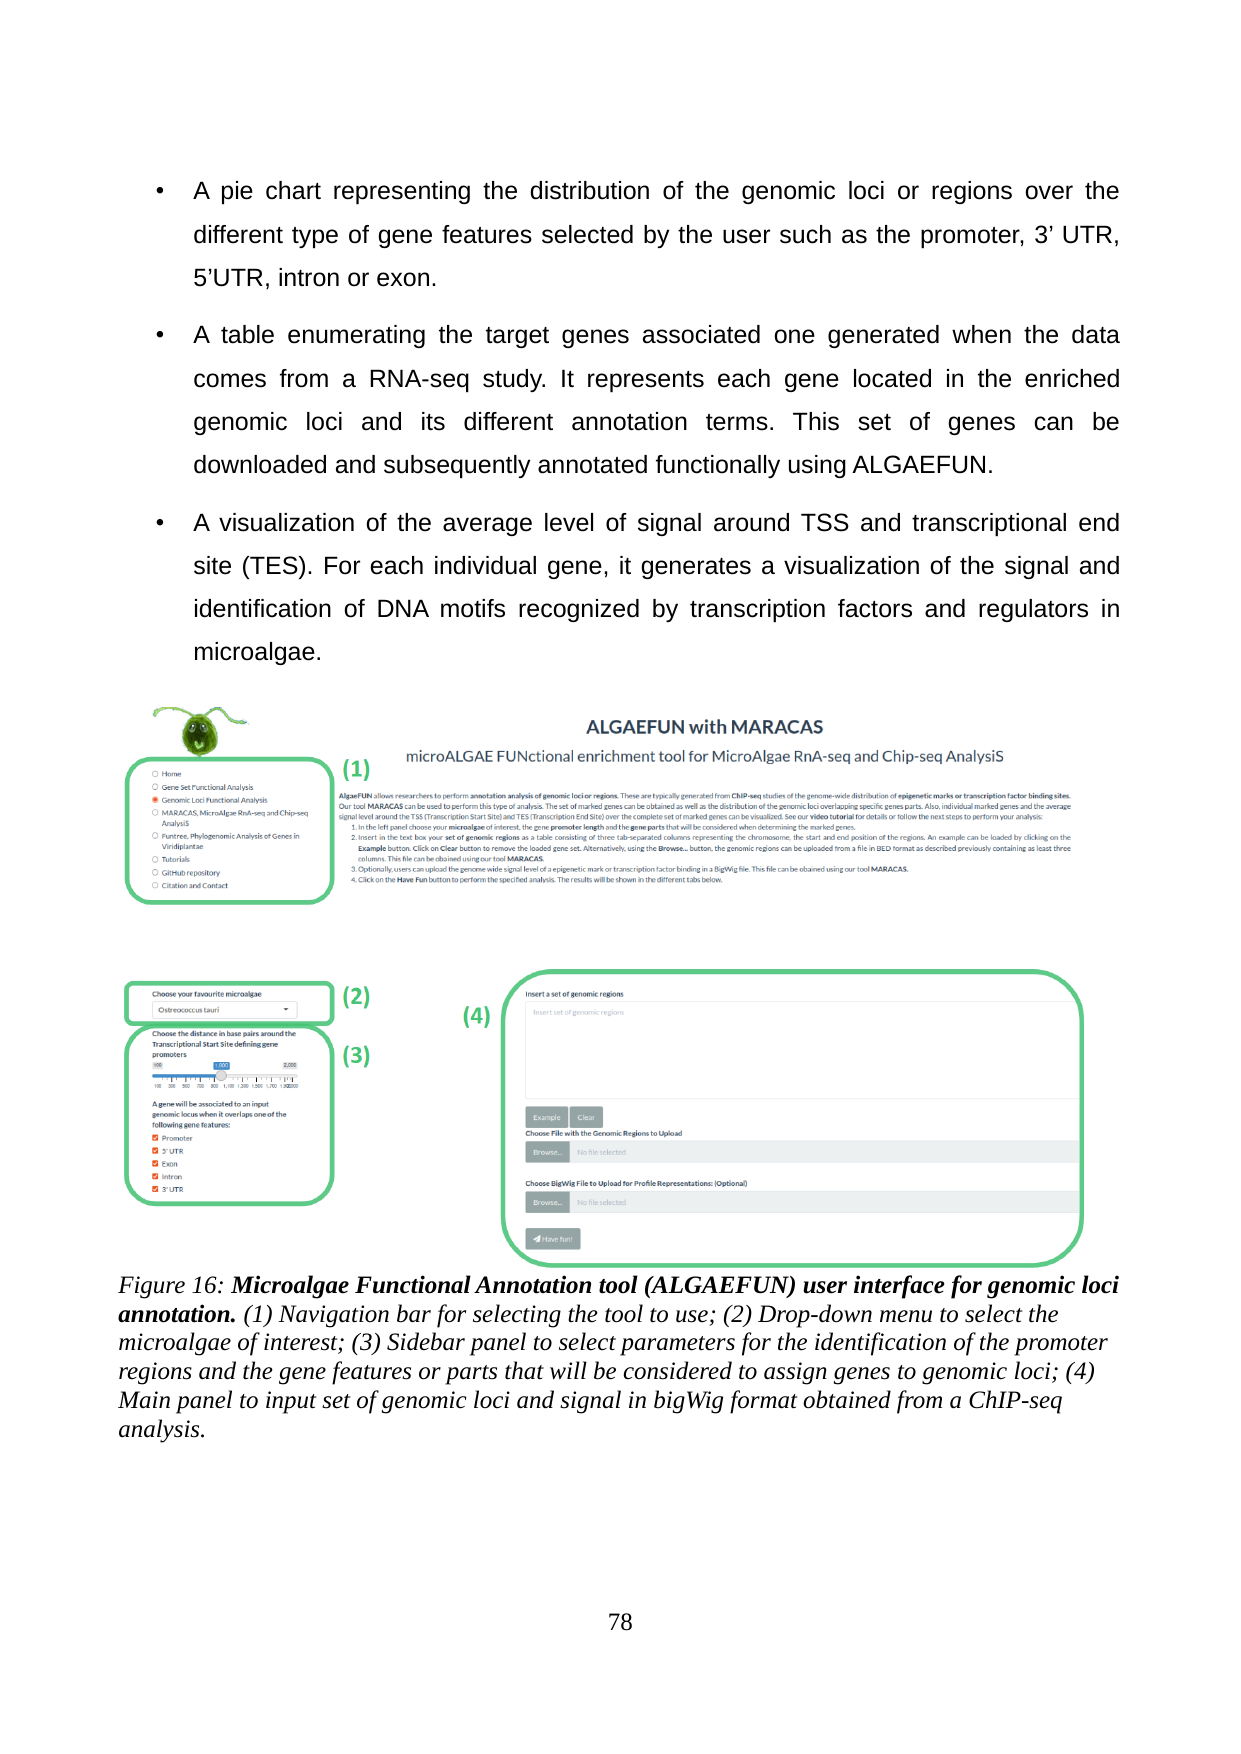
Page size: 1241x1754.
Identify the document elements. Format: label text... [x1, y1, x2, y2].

list A visualization of the average level of signal around TSS and transcriptional end site (TES). For each individual gene, it generates a visualization of the signal and identification of DNA motifs recognized by transcription factors and regulators in microalgae. [156, 508, 1122, 666]
list A pie chart representing the distribution of the genomic loci or regions over the different type of gene features selected by the user such as the promoter, 3’ UTR, 5’UTR, intron or exon. [156, 176, 1122, 291]
text Figure 16: Microalgae Functional Annotation tool (ALGAEFUN) user interface for genomic loci annotation. (1) Navigation bar for selecting the tool to use; (2) Drop-down menu to select the microalgae of interest; (3) Sidebar panel to select parameters for the identification of the promoter regions and the gene features or parts that will be considered to assign genes to genomic loci; (4) Main panel to input set of genomic loci and signal in bigWig format obtained from a ChIP-seq analysis. [118, 1270, 1122, 1442]
list A table enumerating the target genes associated one generated when the data comes from a RNA-seq study. It represents each gene located in the enriched genomic loci and its different annotation terms. This set of genes can be downloaded and subsequently annotated functionally using ALGAEFUN. [156, 320, 1122, 479]
picture [118, 707, 1123, 1270]
